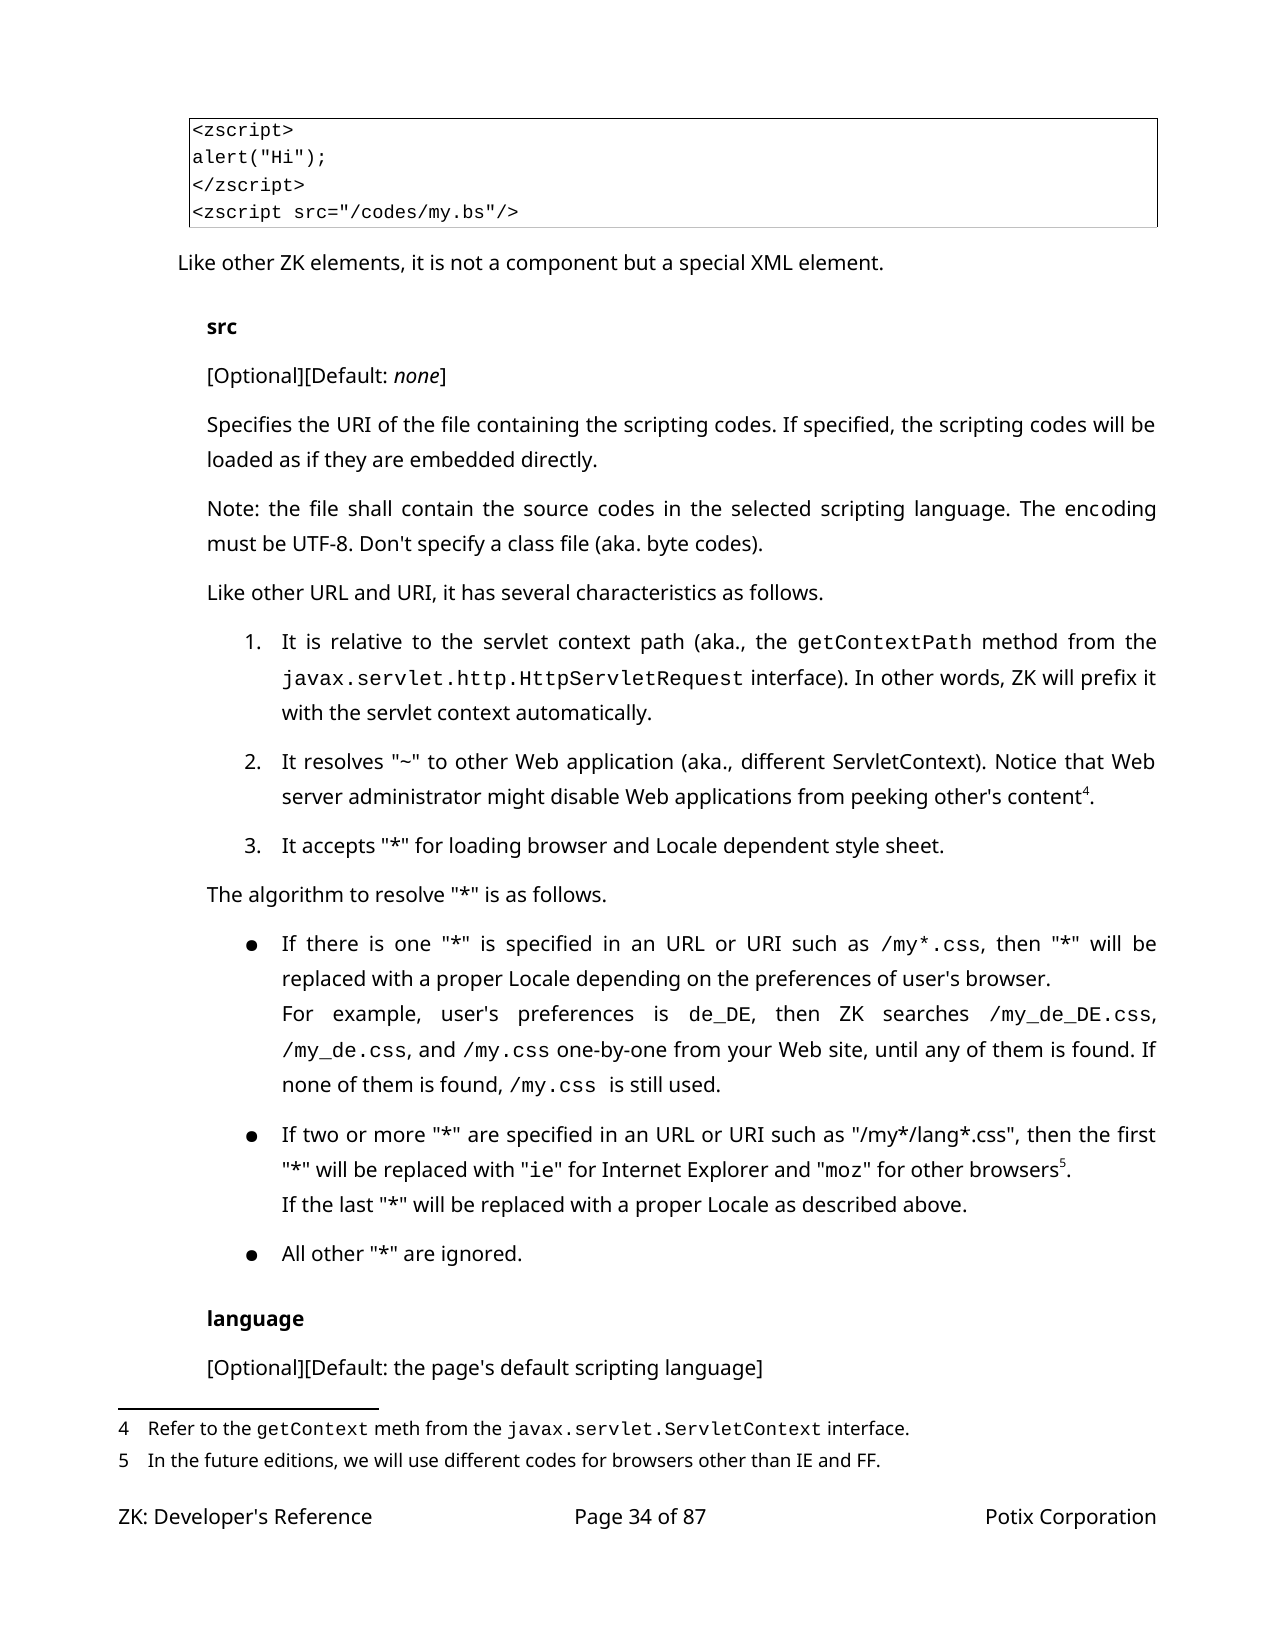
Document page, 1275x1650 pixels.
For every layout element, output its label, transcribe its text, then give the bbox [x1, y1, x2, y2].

list In the future editions, we will use different codes for browsers other than IE and FF. [118, 1447, 1157, 1473]
list It accepts "*" for loading browser and Locale dependent style sheet. [244, 831, 1157, 859]
list If two or more "*" are specified in an URL or URI such as "/my*/lang*.css", then the first "*" will be replaced with "ie" for Internet Explorer and "moz" for other browsers. If the last "*" will be replaced with a proper Locale as described above. [244, 1120, 1157, 1218]
text <zscript src="/codes/my.bs"/> [190, 200, 1157, 227]
text alert("Hi"); [190, 145, 1157, 169]
text [Optional][Default: the page's default scripting language] [207, 1353, 1157, 1381]
list Refer to the getContext meth from the javax.servlet.ServletContext interface. [118, 1415, 1157, 1441]
list All other "*" are ignored. [244, 1239, 1157, 1267]
list It is relative to the servlet context path (aka., the getContextPath method from the javax.servlet.http.HttpServletRequest interface). In other words, ZK will prefix it with the servlet context automatically. [244, 627, 1157, 726]
text Like other URL and URI, it has several characteristics as follows. [207, 578, 1157, 607]
text </zscript> [190, 172, 1157, 197]
text <zscript> [190, 119, 1157, 142]
subtitle src [207, 312, 1157, 341]
subtitle language [207, 1304, 1157, 1332]
text Specifies the URI of the file containing the scripting codes. If specified, the scripting codes will be loaded as if they are embedded directly. [207, 410, 1157, 474]
text [Optional][Default: none] [207, 361, 1157, 389]
list If there is one "*" is specified in an URL or URI such as /my*.css, then "*" will be replaced with a proper Locale depending on the preferences of user's browser. For example, user's preferences is de_DE, then ZK searches /my_de_DE.css, /my_de.css, and /my.css one-by-one from your Web site, until any of them is found. If none of them is found, /my.css is still used. [244, 929, 1157, 1099]
list It resolves "~" to other Web application (aka., different ServletContext). Notice that Web server administrator might disable Web applications from peeking other's content. [244, 747, 1157, 811]
text The algorithm to resolve "*" is as follows. [207, 880, 1157, 908]
text Like other ZK elements, it is not a component but a special XML element. [177, 248, 1157, 276]
text Note: the file shall contain the source codes in the selected scripting language. The encoding must be UTF-8. Don't specify a class file (aka. byte codes). [207, 494, 1157, 558]
